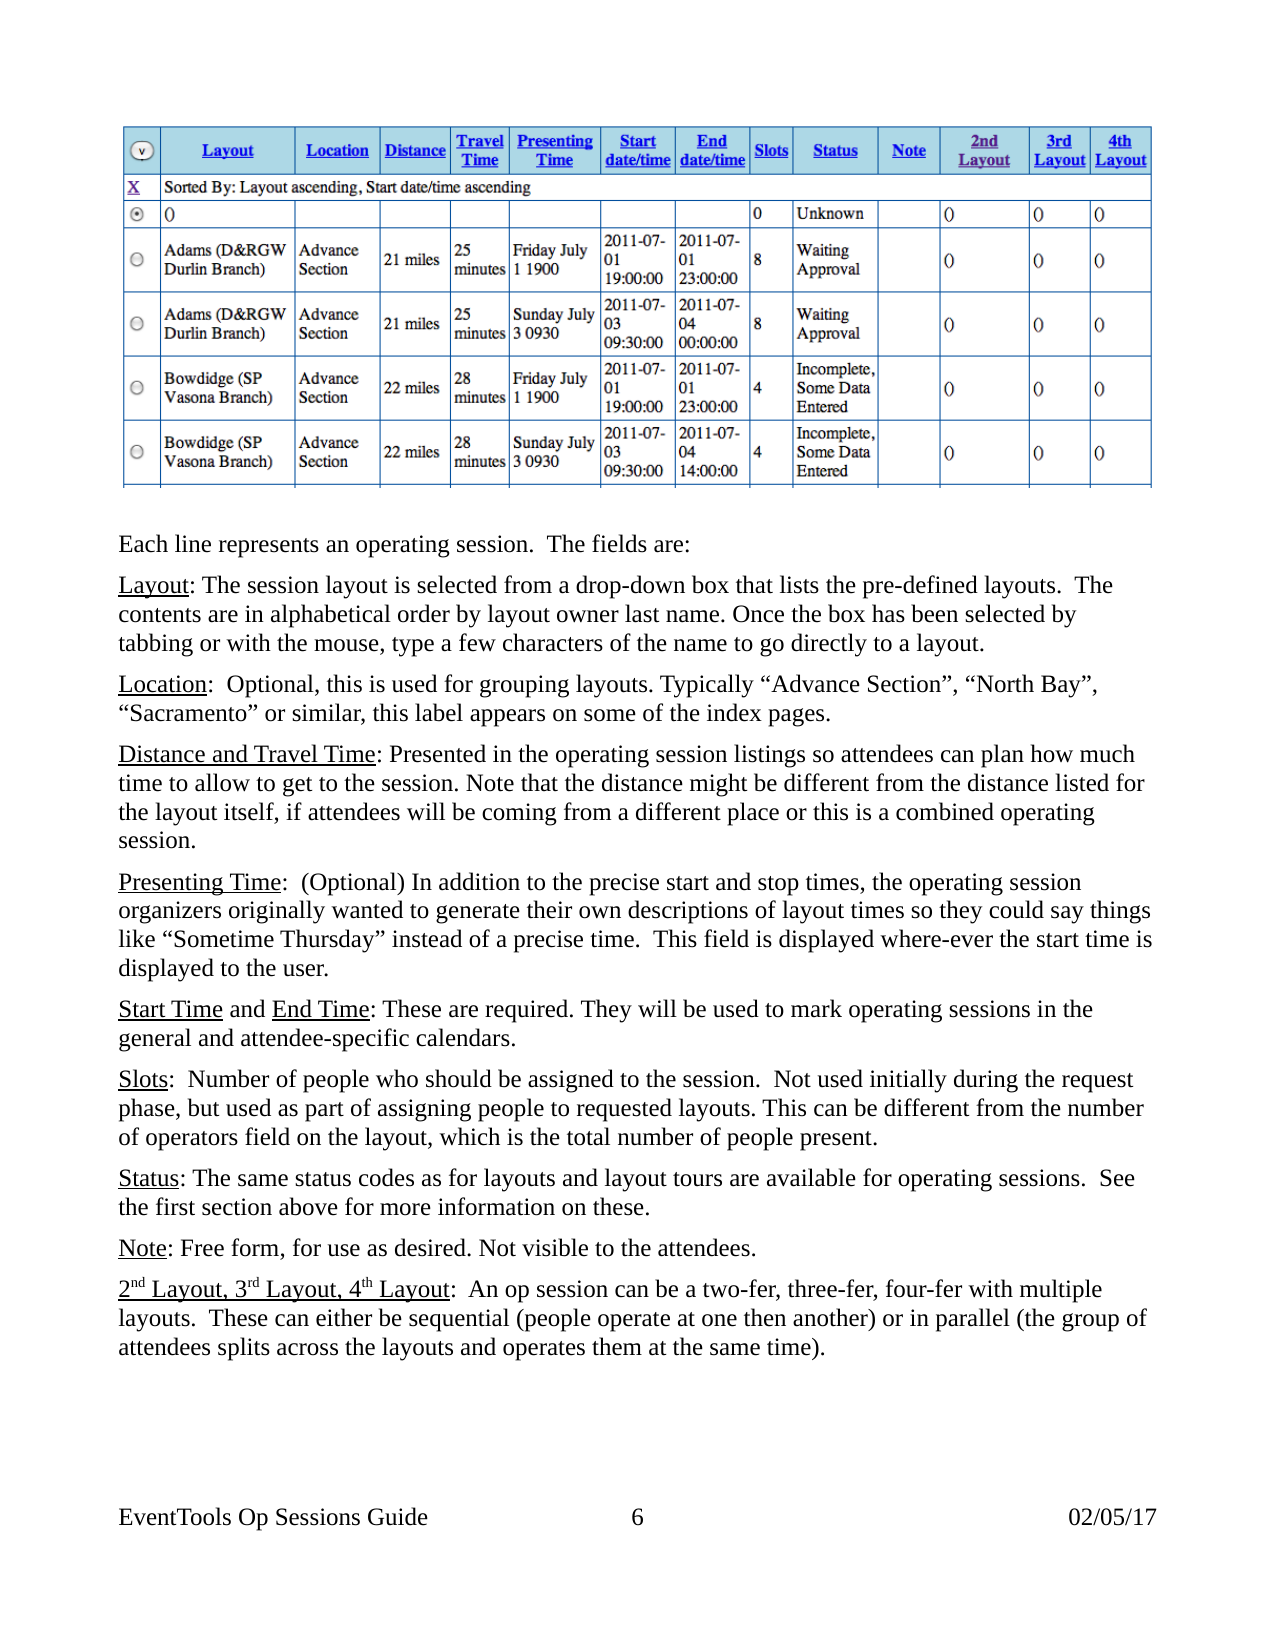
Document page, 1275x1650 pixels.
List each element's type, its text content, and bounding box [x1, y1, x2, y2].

text Status: The same status codes as for layouts and layout tours are available for operating sessions. See the first section above for more information on these. [118, 1163, 1157, 1220]
text Distance and Travel Time: Presented in the operating session listings so attendees can plan how much time to allow to get to the session. Note that the distance might be different from the distance listed for the layout itself, if attendees will be coming from a different place or this is a combined operating session. [118, 739, 1157, 854]
text Layout: The session layout is selected from a drop-down box that lists the pre-defined layouts. The contents are in alphabetical order by layout owner last name. Once the box has been selected by tabbing or with the mouse, type a few characters of the name to go directly to a layout. [118, 570, 1157, 657]
text Presenting Time: (Optional) In addition to the precise start and stop times, the operating session organizers originally wanted to generate their own descriptions of layout times so they could say things like “Sometime Thursday” instead of a precise time. This field is displayed where-ever the start time is displayed to the user. [118, 867, 1157, 982]
picture [118, 118, 1157, 488]
text Note: Free form, for use as desired. Not visible to the attendees. [118, 1233, 1157, 1262]
text 2nd Layout, 3rd Layout, 4th Layout: An op session can be a two-fer, three-fer, four-fer with multiple layouts. These can either be sequential (people operate at one then another) or in parallel (the group of attendees splits across the layouts and operates them at the same time). [118, 1274, 1157, 1360]
text Location: Optional, this is used for grouping layouts. Typically “Advance Section”, “North Bay”, “Sacramento” or similar, this label appears on some of the index pages. [118, 669, 1157, 727]
text Each line represents an operating session. The fields are: [118, 529, 1157, 558]
text Slots: Number of people who should be assigned to the session. Not used initially during the request phase, but used as part of assigning people to requested layouts. This can be different from the number of operators field on the layout, which is the total number of people present. [118, 1064, 1157, 1150]
text Start Time and End Time: These are required. They will be used to mark operating sessions in the general and attendee-specific calendars. [118, 994, 1157, 1052]
